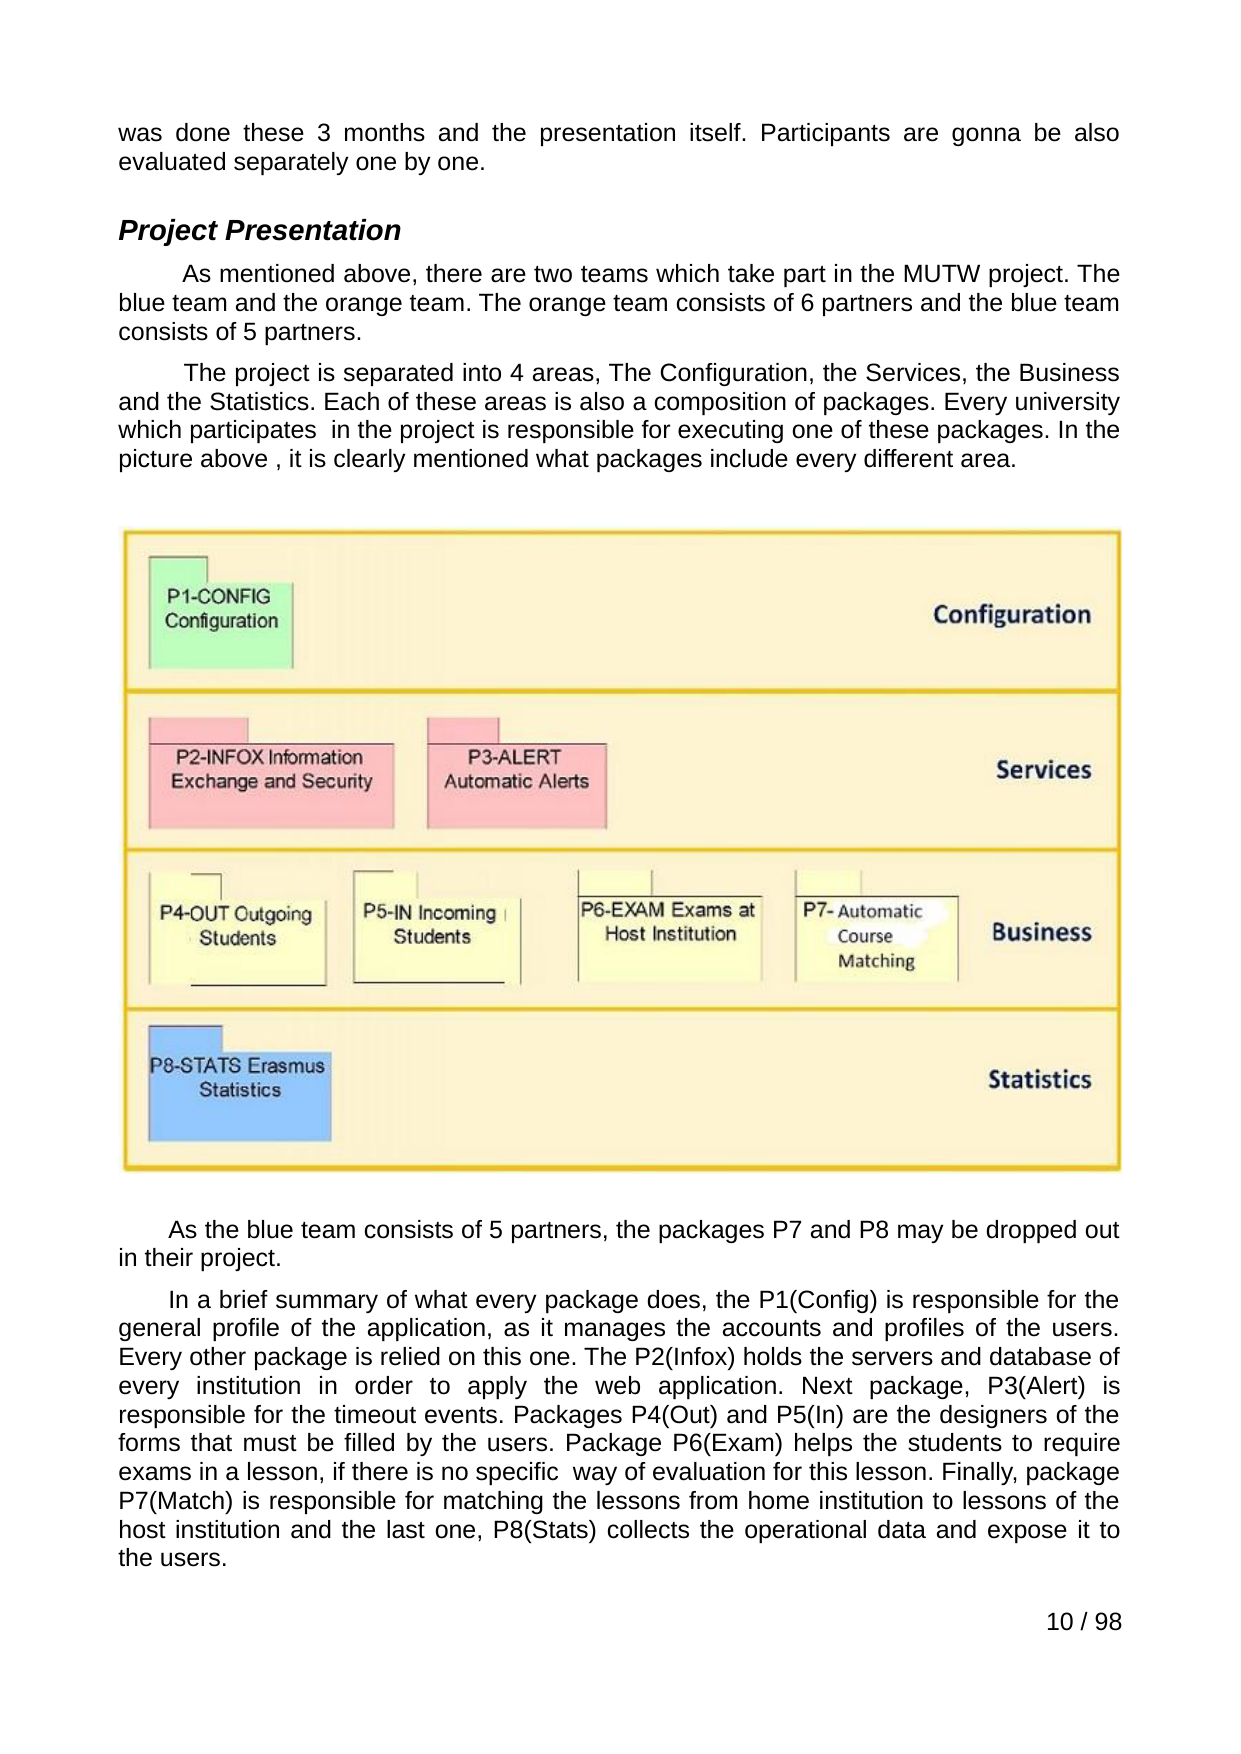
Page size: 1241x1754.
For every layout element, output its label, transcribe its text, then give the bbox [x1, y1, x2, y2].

text In a brief summary of what every package does, the P1(Config) is responsible for the general profile of the application, as it manages the accounts and profiles of the users. Every other package is relied on this one. The P2(Infox) holds the servers and database of every institution in order to apply the web application. Next package, P3(Alert) is responsible for the timeout events. Packages P4(Out) and P5(In) are the designers of the forms that must be filled by the users. Package P6(Exam) helps the students to require exams in a lesson, if there is no specific way of evaluation for this lesson. Finally, package P7(Match) is responsible for matching the lessons from home institution to lessons of the host institution and the last one, P8(Stats) collects the operational data and expose it to the users. [118, 1285, 1122, 1572]
text The project is separated into 4 areas, The Configuration, the Services, the Business and the Statistics. Each of these areas is also a composition of packages. Every university which participates in the project is responsible for executing one of these packages. In the picture above , it is clearly mentioned what packages include every different area. [118, 358, 1122, 473]
subtitle Project Presentation [118, 213, 1122, 247]
text As mentioned above, there are two teams which take part in the MUTW project. The blue team and the orange team. The orange team consists of 6 partners and the blue team consists of 5 partners. [118, 259, 1122, 345]
text was done these 3 months and the presentation itself. Participants are gonna be also evaluated separately one by one. [118, 118, 1122, 176]
text As the blue team consists of 5 partners, the packages P7 and P8 may be dropped out in their project. [118, 1215, 1122, 1272]
